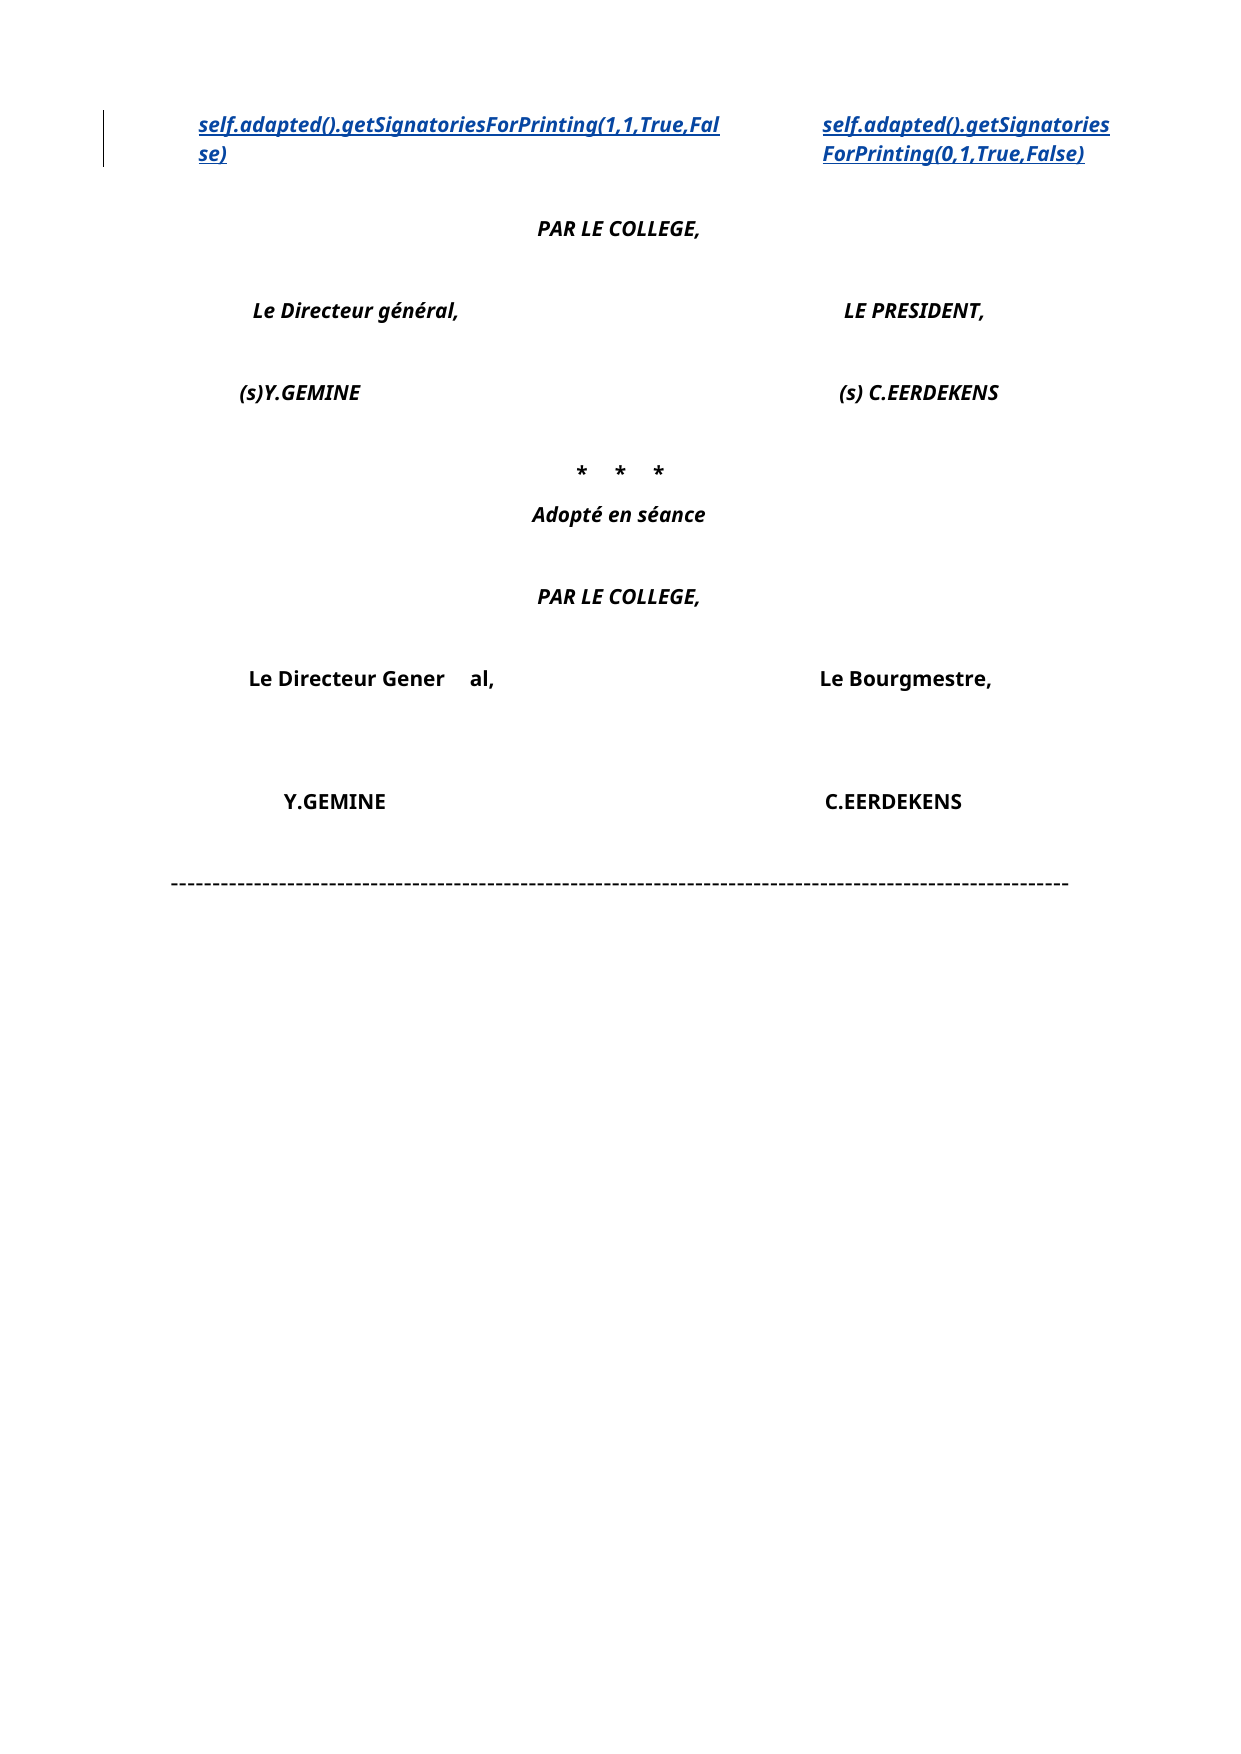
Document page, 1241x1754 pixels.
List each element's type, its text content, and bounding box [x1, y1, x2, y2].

text Le Directeur Gener al, Le Bourgmestre, [118, 664, 1122, 693]
text * * * [118, 459, 1122, 488]
table_cell [118, 59, 192, 104]
table_cell self.adapted().getSignatoriesForPrinting(1,1,True,False) [193, 105, 729, 173]
text ------------------------------------------------------------------------------------------------------------ [118, 869, 1122, 897]
table_cell self.adapted().getSignatoriesForPrinting(0,1,True,False) [817, 105, 1122, 173]
table_cell [729, 59, 817, 104]
table_cell [193, 59, 729, 104]
table_cell [729, 105, 817, 173]
text Adopté en séance [118, 500, 1122, 529]
table_cell [118, 105, 192, 173]
text Y.GEMINE C.EERDEKENS [118, 787, 1122, 815]
text PAR LE COLLEGE, [118, 214, 1122, 242]
text Le Directeur général, LE PRESIDENT, [118, 296, 1122, 324]
table_cell [817, 59, 1122, 104]
text PAR LE COLLEGE, [118, 582, 1122, 611]
text (s)Y.GEMINE (s) C.EERDEKENS [118, 378, 1122, 406]
